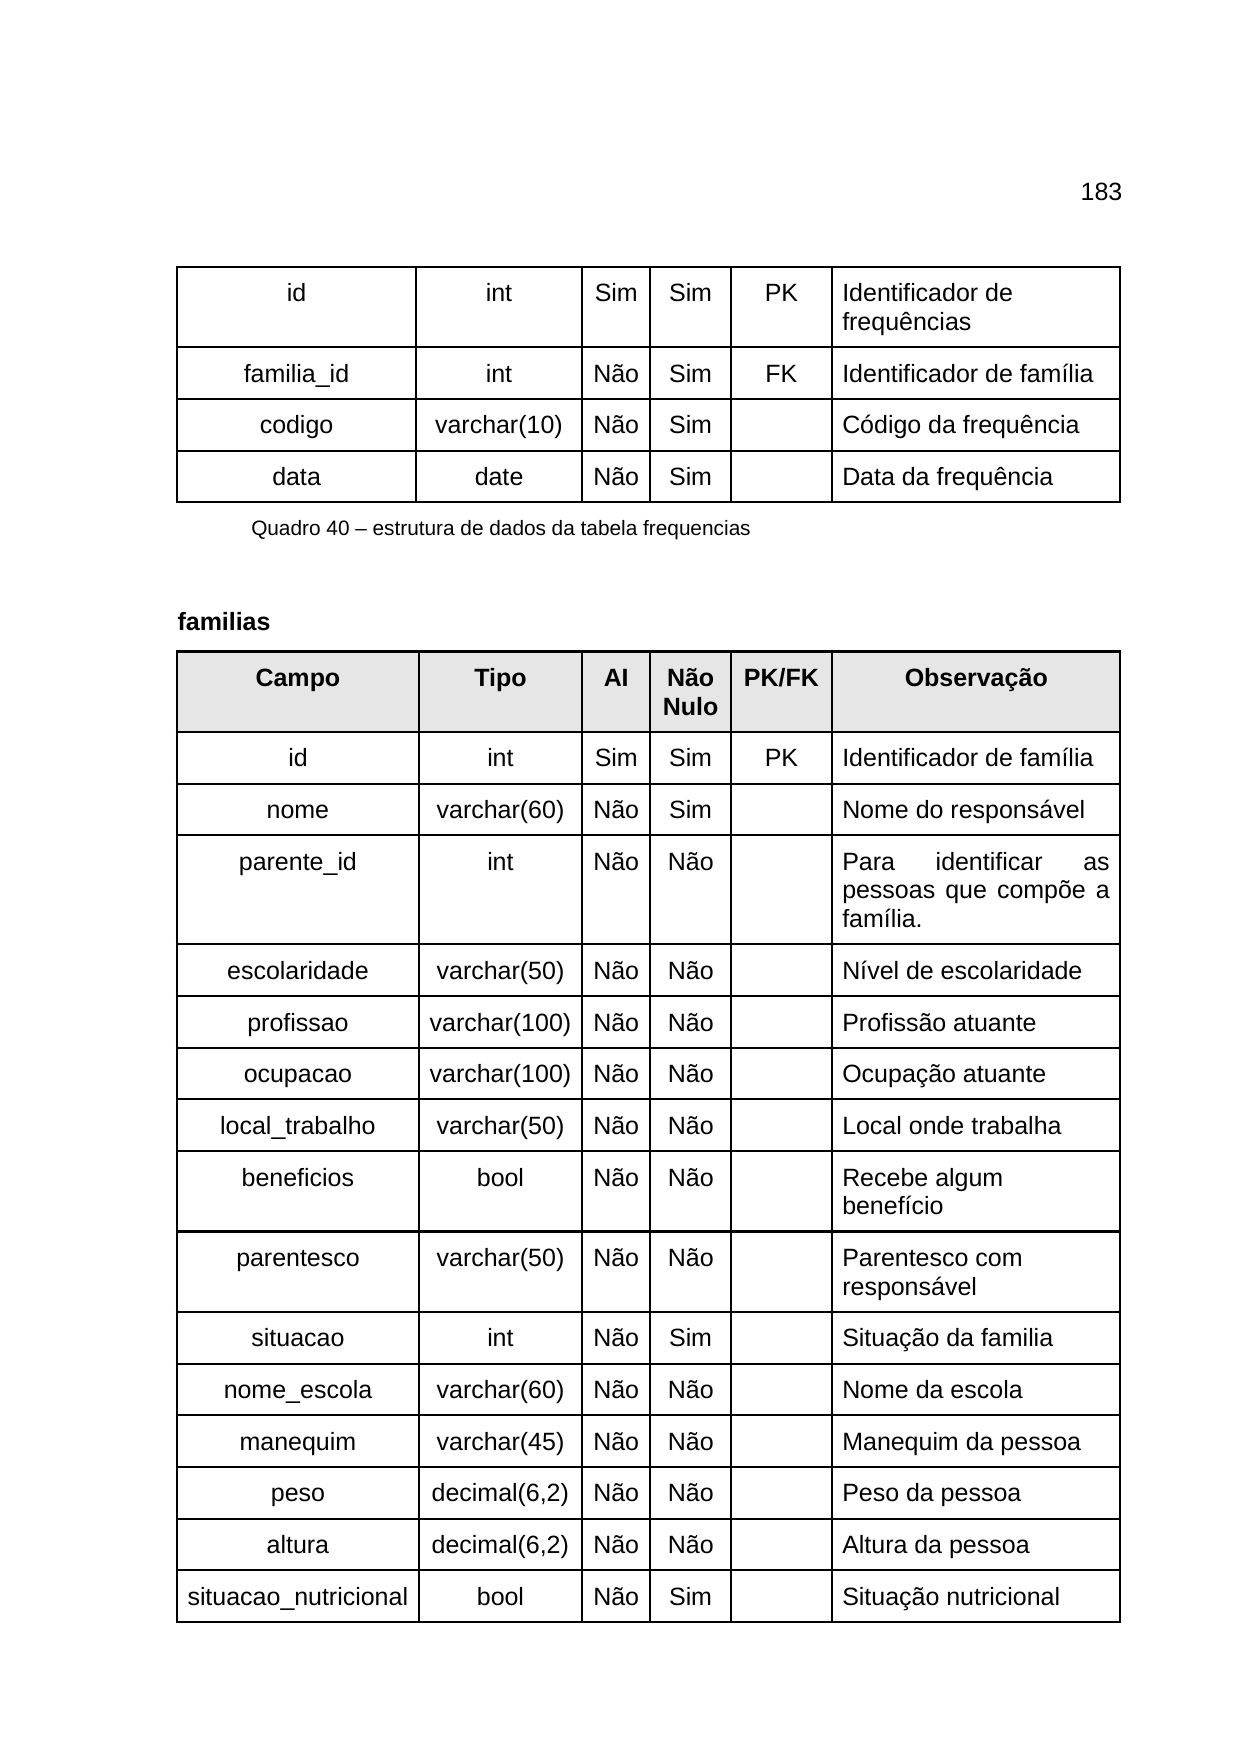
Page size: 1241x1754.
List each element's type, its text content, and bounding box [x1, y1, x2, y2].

table_cell [732, 452, 831, 501]
table_cell Parentesco com responsável [833, 1233, 1119, 1311]
text Quadro 40 – estrutura de dados da tabela frequencias [177, 516, 1122, 540]
table_cell Não [583, 1313, 649, 1362]
table_cell Situação da familia [833, 1313, 1119, 1362]
table_cell [732, 785, 831, 834]
table_cell [732, 1049, 831, 1098]
table_cell Não [651, 1100, 730, 1150]
table_cell Sim [651, 1313, 730, 1362]
table_cell parente_id [178, 836, 418, 943]
table_cell date [417, 452, 581, 501]
table_cell ocupacao [178, 1049, 418, 1098]
table_cell id [178, 268, 415, 346]
table_cell id [178, 733, 418, 782]
table_cell [732, 836, 831, 943]
table_cell parentesco [178, 1233, 418, 1311]
table_cell Sim [651, 1571, 730, 1621]
table_cell Sim [583, 733, 649, 782]
table_cell Recebe algum benefício [833, 1152, 1119, 1230]
table_cell Sim [651, 785, 730, 834]
table_cell Nome do responsável [833, 785, 1119, 834]
table_cell local_trabalho [178, 1100, 418, 1150]
table_cell nome_escola [178, 1365, 418, 1414]
table_cell Ocupação atuante [833, 1049, 1119, 1098]
table_cell Nível de escolaridade [833, 945, 1119, 995]
table_cell Não [651, 1365, 730, 1414]
table_cell codigo [178, 400, 415, 449]
text familias [177, 607, 1122, 636]
table_cell [732, 1100, 831, 1150]
table_header PK/FK [732, 653, 831, 731]
table_cell Não [651, 1416, 730, 1466]
table_cell decimal(6,2) [420, 1468, 581, 1517]
table_cell [732, 400, 831, 449]
table_cell varchar(60) [420, 785, 581, 834]
table_cell Altura da pessoa [833, 1520, 1119, 1569]
table_cell [732, 1152, 831, 1230]
table_cell varchar(60) [420, 1365, 581, 1414]
table_cell Não [583, 452, 649, 501]
table_header AI [583, 653, 649, 731]
table_cell Não [651, 1049, 730, 1098]
table_cell Não [651, 1233, 730, 1311]
table_cell Não [583, 348, 649, 398]
table_cell [732, 1468, 831, 1517]
table_cell PK [732, 733, 831, 782]
table_cell [732, 945, 831, 995]
table_cell Não [583, 1152, 649, 1230]
table_cell int [417, 268, 581, 346]
table_cell Não [583, 785, 649, 834]
table_cell [732, 1365, 831, 1414]
table_cell altura [178, 1520, 418, 1569]
table_cell Não [583, 1365, 649, 1414]
table_cell int [417, 348, 581, 398]
table_cell beneficios [178, 1152, 418, 1230]
table_cell situacao_nutricional [178, 1571, 418, 1621]
table_cell int [420, 1313, 581, 1362]
table_cell Manequim da pessoa [833, 1416, 1119, 1466]
table_cell Não [583, 1416, 649, 1466]
table_cell [732, 1416, 831, 1466]
table_cell PK [732, 268, 831, 346]
table_cell Situação nutricional [833, 1571, 1119, 1621]
table_cell Local onde trabalha [833, 1100, 1119, 1150]
table_cell int [420, 836, 581, 943]
table_cell [732, 997, 831, 1047]
table_cell Não [651, 1520, 730, 1569]
table_cell varchar(50) [420, 1233, 581, 1311]
table_cell escolaridade [178, 945, 418, 995]
table_cell varchar(100) [420, 1049, 581, 1098]
table_cell Não [583, 1049, 649, 1098]
table_cell Data da frequência [833, 452, 1119, 501]
table_header Não Nulo [651, 653, 730, 731]
table_cell manequim [178, 1416, 418, 1466]
table_cell familia_id [178, 348, 415, 398]
table_cell varchar(100) [420, 997, 581, 1047]
table_cell Profissão atuante [833, 997, 1119, 1047]
table_cell Não [583, 836, 649, 943]
table_cell Peso da pessoa [833, 1468, 1119, 1517]
table_cell [732, 1520, 831, 1569]
table_cell Identificador de família [833, 733, 1119, 782]
table_cell Identificador de frequências [833, 268, 1119, 346]
table_cell profissao [178, 997, 418, 1047]
table_cell Sim [651, 733, 730, 782]
table_cell data [178, 452, 415, 501]
table_cell varchar(10) [417, 400, 581, 449]
table_cell bool [420, 1152, 581, 1230]
table_cell Não [651, 1468, 730, 1517]
table_cell bool [420, 1571, 581, 1621]
table_cell varchar(50) [420, 945, 581, 995]
table_cell Código da frequência [833, 400, 1119, 449]
table_cell Não [651, 997, 730, 1047]
table_cell Identificador de família [833, 348, 1119, 398]
table_cell Não [651, 945, 730, 995]
table_cell Não [583, 1468, 649, 1517]
table_cell [732, 1571, 831, 1621]
table_cell Não [583, 1520, 649, 1569]
table_cell Nome da escola [833, 1365, 1119, 1414]
table_cell peso [178, 1468, 418, 1517]
table_cell [732, 1233, 831, 1311]
table_cell FK [732, 348, 831, 398]
table_cell Sim [583, 268, 649, 346]
table_cell nome [178, 785, 418, 834]
table_cell varchar(50) [420, 1100, 581, 1150]
table_header Campo [178, 653, 418, 731]
table_cell Não [583, 997, 649, 1047]
table_cell Sim [651, 400, 730, 449]
table_cell Para identificar as pessoas que compõe a família. [833, 836, 1119, 943]
table_cell Sim [651, 348, 730, 398]
table_cell Não [583, 1100, 649, 1150]
table_cell Não [583, 400, 649, 449]
table_cell Não [583, 1233, 649, 1311]
table_cell Não [651, 1152, 730, 1230]
table_cell [732, 1313, 831, 1362]
table_cell Sim [651, 452, 730, 501]
table_cell int [420, 733, 581, 782]
table_header Observação [833, 653, 1119, 731]
table_header Tipo [420, 653, 581, 731]
table_cell Não [583, 1571, 649, 1621]
table_cell varchar(45) [420, 1416, 581, 1466]
table_cell Sim [651, 268, 730, 346]
table_cell situacao [178, 1313, 418, 1362]
table_cell Não [583, 945, 649, 995]
table_cell Não [651, 836, 730, 943]
table_cell decimal(6,2) [420, 1520, 581, 1569]
